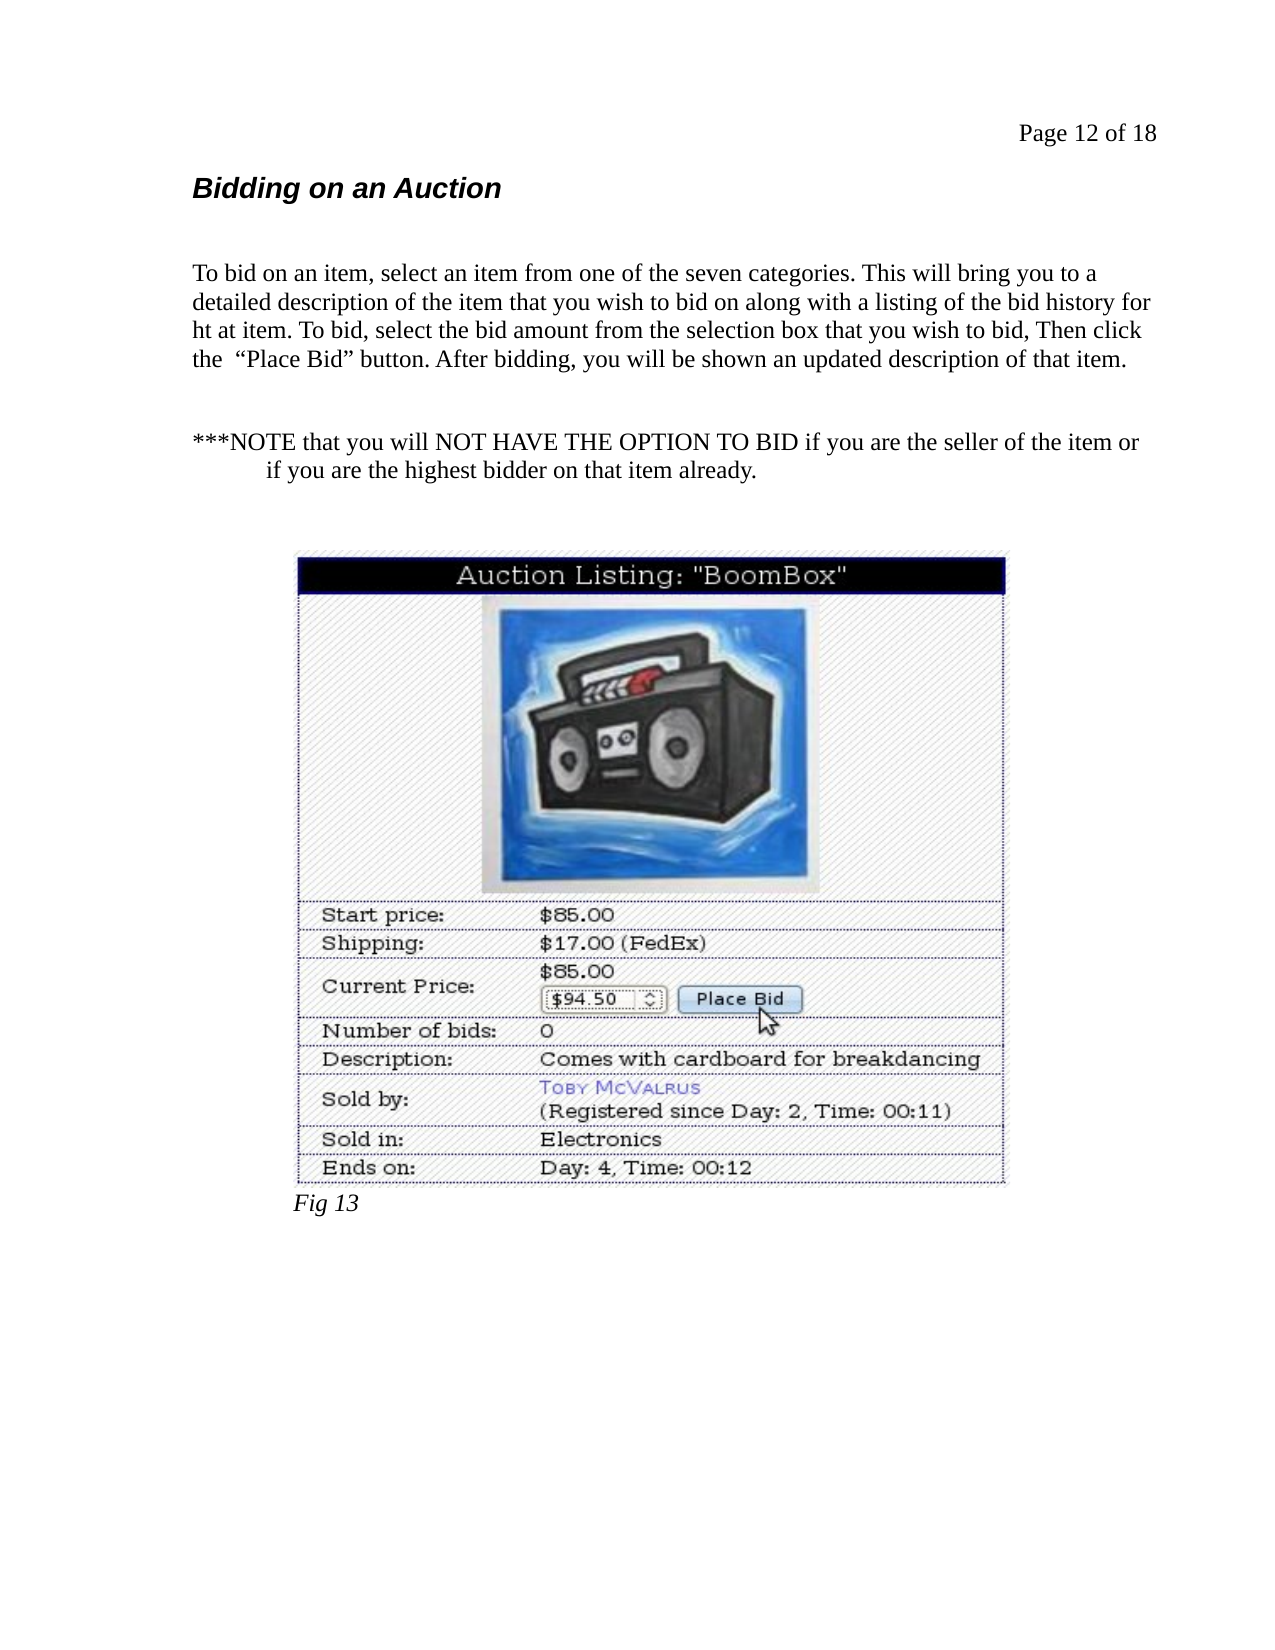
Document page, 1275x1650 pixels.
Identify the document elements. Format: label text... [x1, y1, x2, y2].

text ***NOTE that you will NOT HAVE THE OPTION TO BID if you are the seller of the item or if you are the highest bidder on that item already. [118, 427, 1157, 484]
subtitle Bidding on an Auction [118, 171, 1157, 204]
text Fig 13 [293, 1188, 1010, 1217]
picture [293, 550, 1011, 1188]
text To bid on an item, select an item from one of the seven categories. This will bring you to a detailed description of the item that you wish to bid on along with a listing of the bid history for ht at item. To bid, select the bid amount from the selection box that you wish to bid, Then click the “Place Bid” button. After bidding, you will be shown an updated description of that item. [118, 258, 1157, 373]
